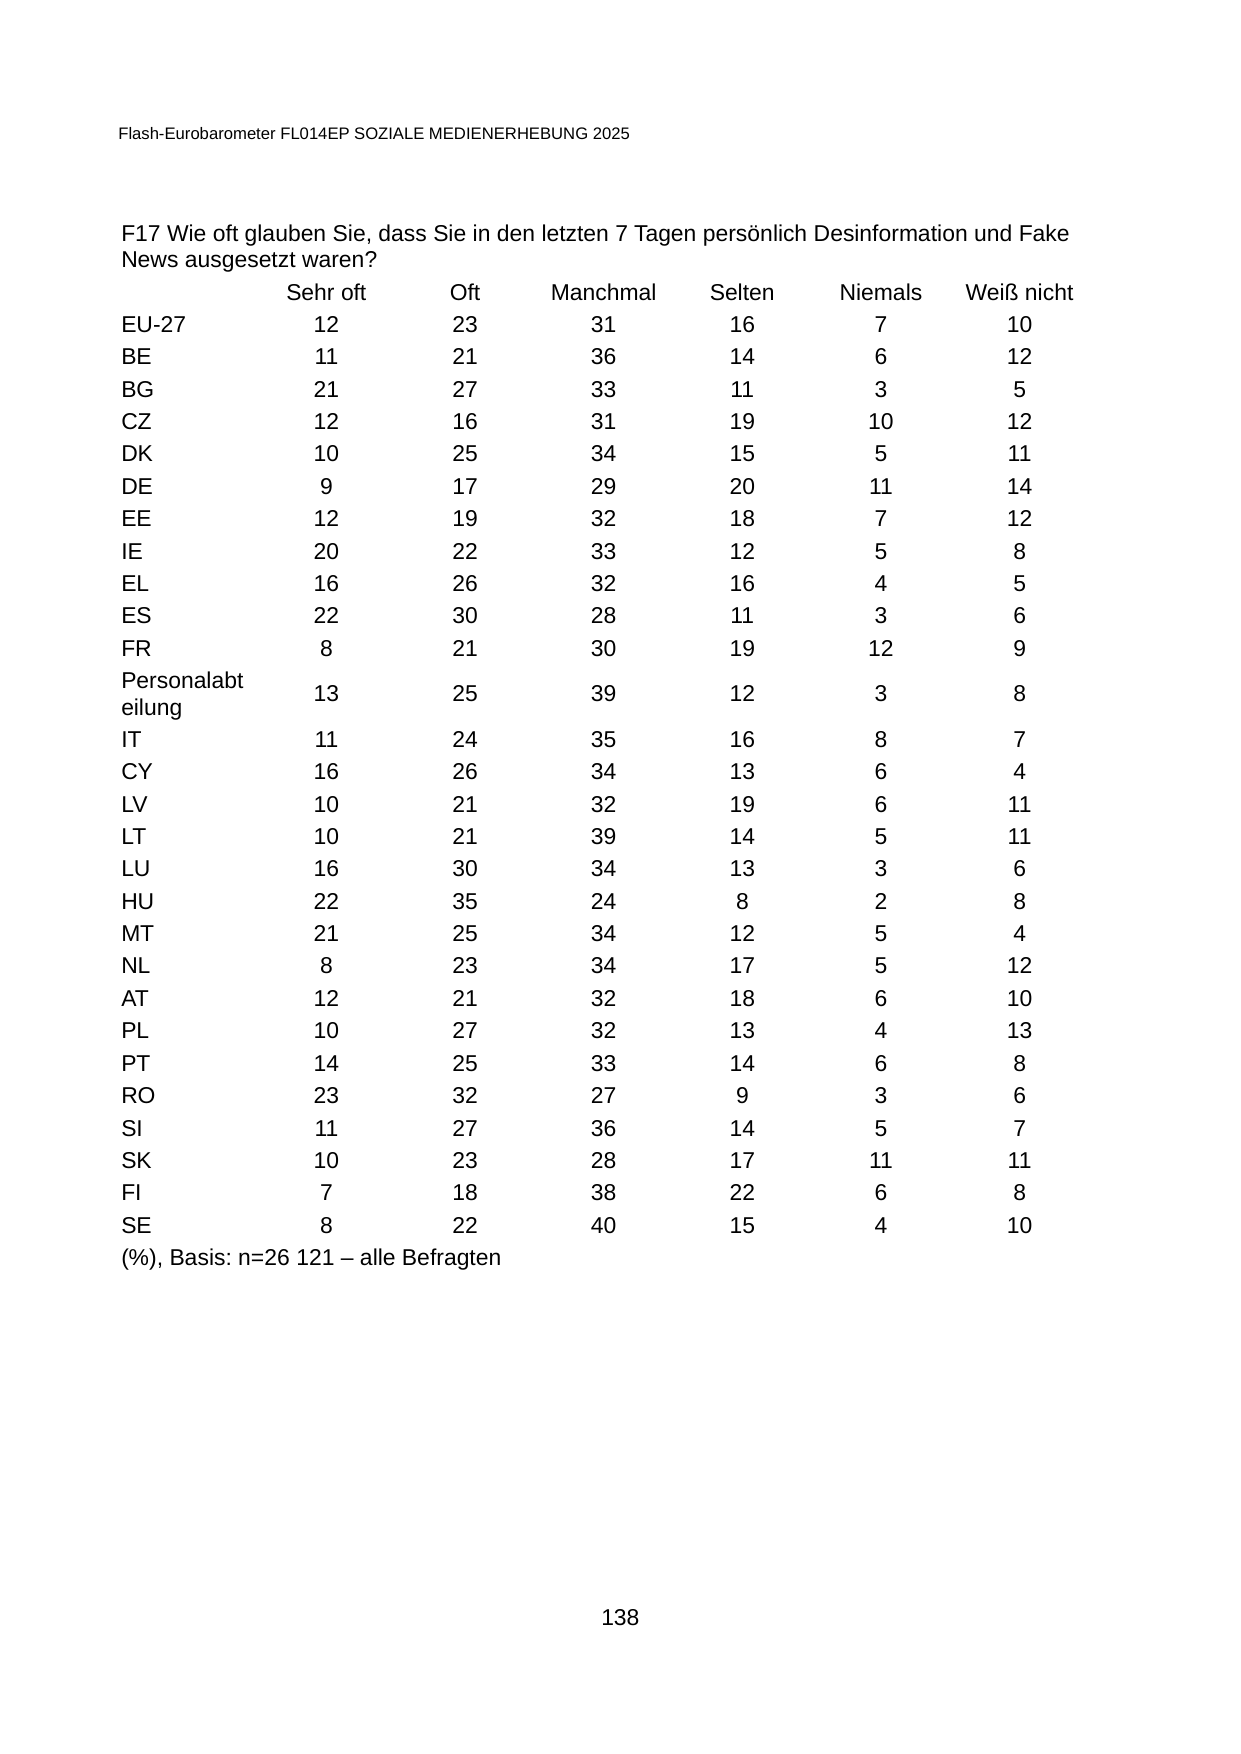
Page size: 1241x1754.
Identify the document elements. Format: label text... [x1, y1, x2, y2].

table_cell 36 [534, 1111, 673, 1144]
table_cell 23 [395, 950, 534, 982]
table_cell 10 [257, 788, 395, 820]
table_cell 39 [534, 664, 673, 723]
table_cell 22 [395, 535, 534, 567]
table_cell 3 [811, 599, 950, 632]
table_cell SK [118, 1144, 257, 1176]
table_cell 16 [257, 755, 395, 787]
table_cell 11 [257, 723, 395, 755]
table_cell Manchmal [534, 275, 673, 308]
table_cell 33 [534, 1047, 673, 1079]
table_cell 17 [673, 1144, 811, 1176]
table_cell 23 [395, 308, 534, 340]
table_cell 26 [395, 755, 534, 787]
table_cell 3 [811, 1079, 950, 1111]
table_cell 10 [257, 1014, 395, 1047]
table_cell 25 [395, 917, 534, 949]
table_cell 34 [534, 917, 673, 949]
table_cell 10 [257, 438, 395, 470]
table_cell 22 [673, 1176, 811, 1209]
table_cell 7 [950, 723, 1089, 755]
table_cell 21 [395, 982, 534, 1014]
table_cell 18 [395, 1176, 534, 1209]
table_cell Selten [673, 275, 811, 308]
table_cell 6 [811, 788, 950, 820]
table_cell 14 [673, 820, 811, 852]
table_cell 12 [673, 917, 811, 949]
table_cell 13 [950, 1014, 1089, 1047]
table_header F17 Wie oft glauben Sie, dass Sie in den letzten 7 Tagen persönlich Desinformation und Fake News ausgesetzt waren? [118, 217, 1089, 275]
table_cell LT [118, 820, 257, 852]
table_cell 25 [395, 1047, 534, 1079]
table_cell 14 [257, 1047, 395, 1079]
table_cell 12 [950, 405, 1089, 437]
table_cell 21 [395, 340, 534, 373]
table_cell 38 [534, 1176, 673, 1209]
table_cell Personalabteilung [118, 664, 257, 723]
table_cell 34 [534, 950, 673, 982]
table_cell 7 [811, 308, 950, 340]
table_cell 21 [395, 788, 534, 820]
table_cell 5 [811, 917, 950, 949]
table_cell IE [118, 535, 257, 567]
table_cell 19 [673, 788, 811, 820]
table_cell [118, 275, 257, 308]
table_cell 26 [395, 567, 534, 599]
table_cell 28 [534, 1144, 673, 1176]
table_cell 6 [811, 1176, 950, 1209]
table_cell 6 [811, 340, 950, 373]
table_cell 33 [534, 535, 673, 567]
table_cell 21 [257, 917, 395, 949]
table_cell 14 [673, 1047, 811, 1079]
table_cell 5 [811, 1111, 950, 1144]
table_cell ES [118, 599, 257, 632]
table_cell 21 [395, 632, 534, 664]
table_cell 16 [395, 405, 534, 437]
table_cell 11 [950, 1144, 1089, 1176]
table_cell 6 [811, 982, 950, 1014]
table_cell 6 [811, 755, 950, 787]
table_cell 30 [395, 852, 534, 885]
table_cell 20 [673, 470, 811, 502]
table_cell 22 [395, 1209, 534, 1241]
table_cell 40 [534, 1209, 673, 1241]
table_cell 32 [534, 982, 673, 1014]
table_cell 16 [257, 852, 395, 885]
table_cell 8 [950, 1176, 1089, 1209]
table_cell 18 [673, 982, 811, 1014]
table_cell 10 [950, 1209, 1089, 1241]
table_cell 21 [257, 373, 395, 405]
table_cell 27 [395, 373, 534, 405]
table_cell 4 [811, 1014, 950, 1047]
table_cell 4 [811, 1209, 950, 1241]
table_cell 35 [534, 723, 673, 755]
table_cell 4 [950, 755, 1089, 787]
table_cell HU [118, 885, 257, 917]
table_cell 12 [257, 982, 395, 1014]
table_cell 17 [395, 470, 534, 502]
table_cell AT [118, 982, 257, 1014]
table_cell MT [118, 917, 257, 949]
table_cell 24 [534, 885, 673, 917]
table_cell 9 [950, 632, 1089, 664]
table_cell 14 [673, 340, 811, 373]
table_cell 17 [673, 950, 811, 982]
table_cell SI [118, 1111, 257, 1144]
table_cell 32 [395, 1079, 534, 1111]
table_cell 23 [257, 1079, 395, 1111]
table_cell 14 [673, 1111, 811, 1144]
table_cell 3 [811, 852, 950, 885]
table_cell BG [118, 373, 257, 405]
table_cell 18 [673, 502, 811, 534]
table_cell IT [118, 723, 257, 755]
table_cell 19 [395, 502, 534, 534]
table_cell 11 [811, 470, 950, 502]
table_cell 8 [257, 1209, 395, 1241]
table_cell 14 [950, 470, 1089, 502]
table_cell 12 [257, 405, 395, 437]
table_cell PL [118, 1014, 257, 1047]
table_cell 32 [534, 502, 673, 534]
table_cell 6 [811, 1047, 950, 1079]
table_cell EU-27 [118, 308, 257, 340]
table_cell PT [118, 1047, 257, 1079]
table_cell 5 [950, 373, 1089, 405]
table_cell 8 [950, 885, 1089, 917]
table_cell 30 [534, 632, 673, 664]
table_cell 8 [257, 632, 395, 664]
table_cell 11 [950, 788, 1089, 820]
table_cell DE [118, 470, 257, 502]
table_cell 25 [395, 664, 534, 723]
table_cell Sehr oft [257, 275, 395, 308]
table_cell 3 [811, 373, 950, 405]
table_cell FI [118, 1176, 257, 1209]
table_cell 12 [257, 308, 395, 340]
table_cell 32 [534, 567, 673, 599]
table_cell 22 [257, 885, 395, 917]
table_cell 21 [395, 820, 534, 852]
table_cell 13 [673, 852, 811, 885]
table_cell 5 [811, 820, 950, 852]
table_cell 23 [395, 1144, 534, 1176]
table_cell LV [118, 788, 257, 820]
table_cell 25 [395, 438, 534, 470]
table_cell 6 [950, 1079, 1089, 1111]
table_cell 2 [811, 885, 950, 917]
table_cell SE [118, 1209, 257, 1241]
table_cell 3 [811, 664, 950, 723]
table_cell 15 [673, 438, 811, 470]
table_cell 28 [534, 599, 673, 632]
table_cell 20 [257, 535, 395, 567]
table_cell 27 [395, 1014, 534, 1047]
table_cell 6 [950, 852, 1089, 885]
table_cell 9 [257, 470, 395, 502]
table_cell 15 [673, 1209, 811, 1241]
table_cell RO [118, 1079, 257, 1111]
table_cell 12 [950, 340, 1089, 373]
table_cell 4 [950, 917, 1089, 949]
table_cell 24 [395, 723, 534, 755]
table_cell 13 [673, 1014, 811, 1047]
table_cell 32 [534, 1014, 673, 1047]
table_cell 8 [811, 723, 950, 755]
table_cell 31 [534, 405, 673, 437]
table_cell 30 [395, 599, 534, 632]
table_cell 16 [673, 308, 811, 340]
table_cell 27 [534, 1079, 673, 1111]
table_cell 16 [257, 567, 395, 599]
table_cell 12 [811, 632, 950, 664]
table_cell 10 [950, 982, 1089, 1014]
table_cell 12 [673, 535, 811, 567]
table_cell 11 [950, 438, 1089, 470]
table_cell 10 [811, 405, 950, 437]
table_cell 33 [534, 373, 673, 405]
table_cell 19 [673, 405, 811, 437]
table_cell 32 [534, 788, 673, 820]
table_cell Weiß nicht [950, 275, 1089, 308]
table_cell DK [118, 438, 257, 470]
table_cell 34 [534, 755, 673, 787]
table_cell 29 [534, 470, 673, 502]
table_cell FR [118, 632, 257, 664]
table_cell 11 [257, 340, 395, 373]
table_cell 10 [257, 820, 395, 852]
table_cell LU [118, 852, 257, 885]
table_cell 39 [534, 820, 673, 852]
table_cell 6 [950, 599, 1089, 632]
table_cell Niemals [811, 275, 950, 308]
table_cell 36 [534, 340, 673, 373]
table_cell 5 [811, 950, 950, 982]
table_cell 8 [257, 950, 395, 982]
table_cell 22 [257, 599, 395, 632]
table_cell CY [118, 755, 257, 787]
table_cell 34 [534, 852, 673, 885]
table_cell 12 [673, 664, 811, 723]
table_cell Oft [395, 275, 534, 308]
table_cell 27 [395, 1111, 534, 1144]
table_cell 7 [811, 502, 950, 534]
table_cell 8 [950, 664, 1089, 723]
table_cell 31 [534, 308, 673, 340]
table_cell 4 [811, 567, 950, 599]
table_cell 35 [395, 885, 534, 917]
table_cell 8 [673, 885, 811, 917]
table_cell 7 [950, 1111, 1089, 1144]
table_cell (%), Basis: n=26 121 – alle Befragten [118, 1241, 1089, 1273]
table_cell 16 [673, 567, 811, 599]
table_cell NL [118, 950, 257, 982]
table_cell 7 [257, 1176, 395, 1209]
table_cell 11 [950, 820, 1089, 852]
table_cell 9 [673, 1079, 811, 1111]
table_cell 13 [257, 664, 395, 723]
table_cell EL [118, 567, 257, 599]
table_cell CZ [118, 405, 257, 437]
table_cell 34 [534, 438, 673, 470]
table_cell EE [118, 502, 257, 534]
table_cell 12 [257, 502, 395, 534]
table_cell 10 [950, 308, 1089, 340]
table_cell 5 [811, 438, 950, 470]
table_cell BE [118, 340, 257, 373]
table_cell 13 [673, 755, 811, 787]
table_cell 5 [950, 567, 1089, 599]
table_cell 10 [257, 1144, 395, 1176]
table_cell 11 [673, 599, 811, 632]
table_cell 11 [811, 1144, 950, 1176]
table_cell 16 [673, 723, 811, 755]
table_cell 11 [257, 1111, 395, 1144]
table_cell 8 [950, 535, 1089, 567]
table_cell 12 [950, 950, 1089, 982]
table_cell 5 [811, 535, 950, 567]
table_cell 19 [673, 632, 811, 664]
table_cell 8 [950, 1047, 1089, 1079]
table_cell 11 [673, 373, 811, 405]
table_cell 12 [950, 502, 1089, 534]
